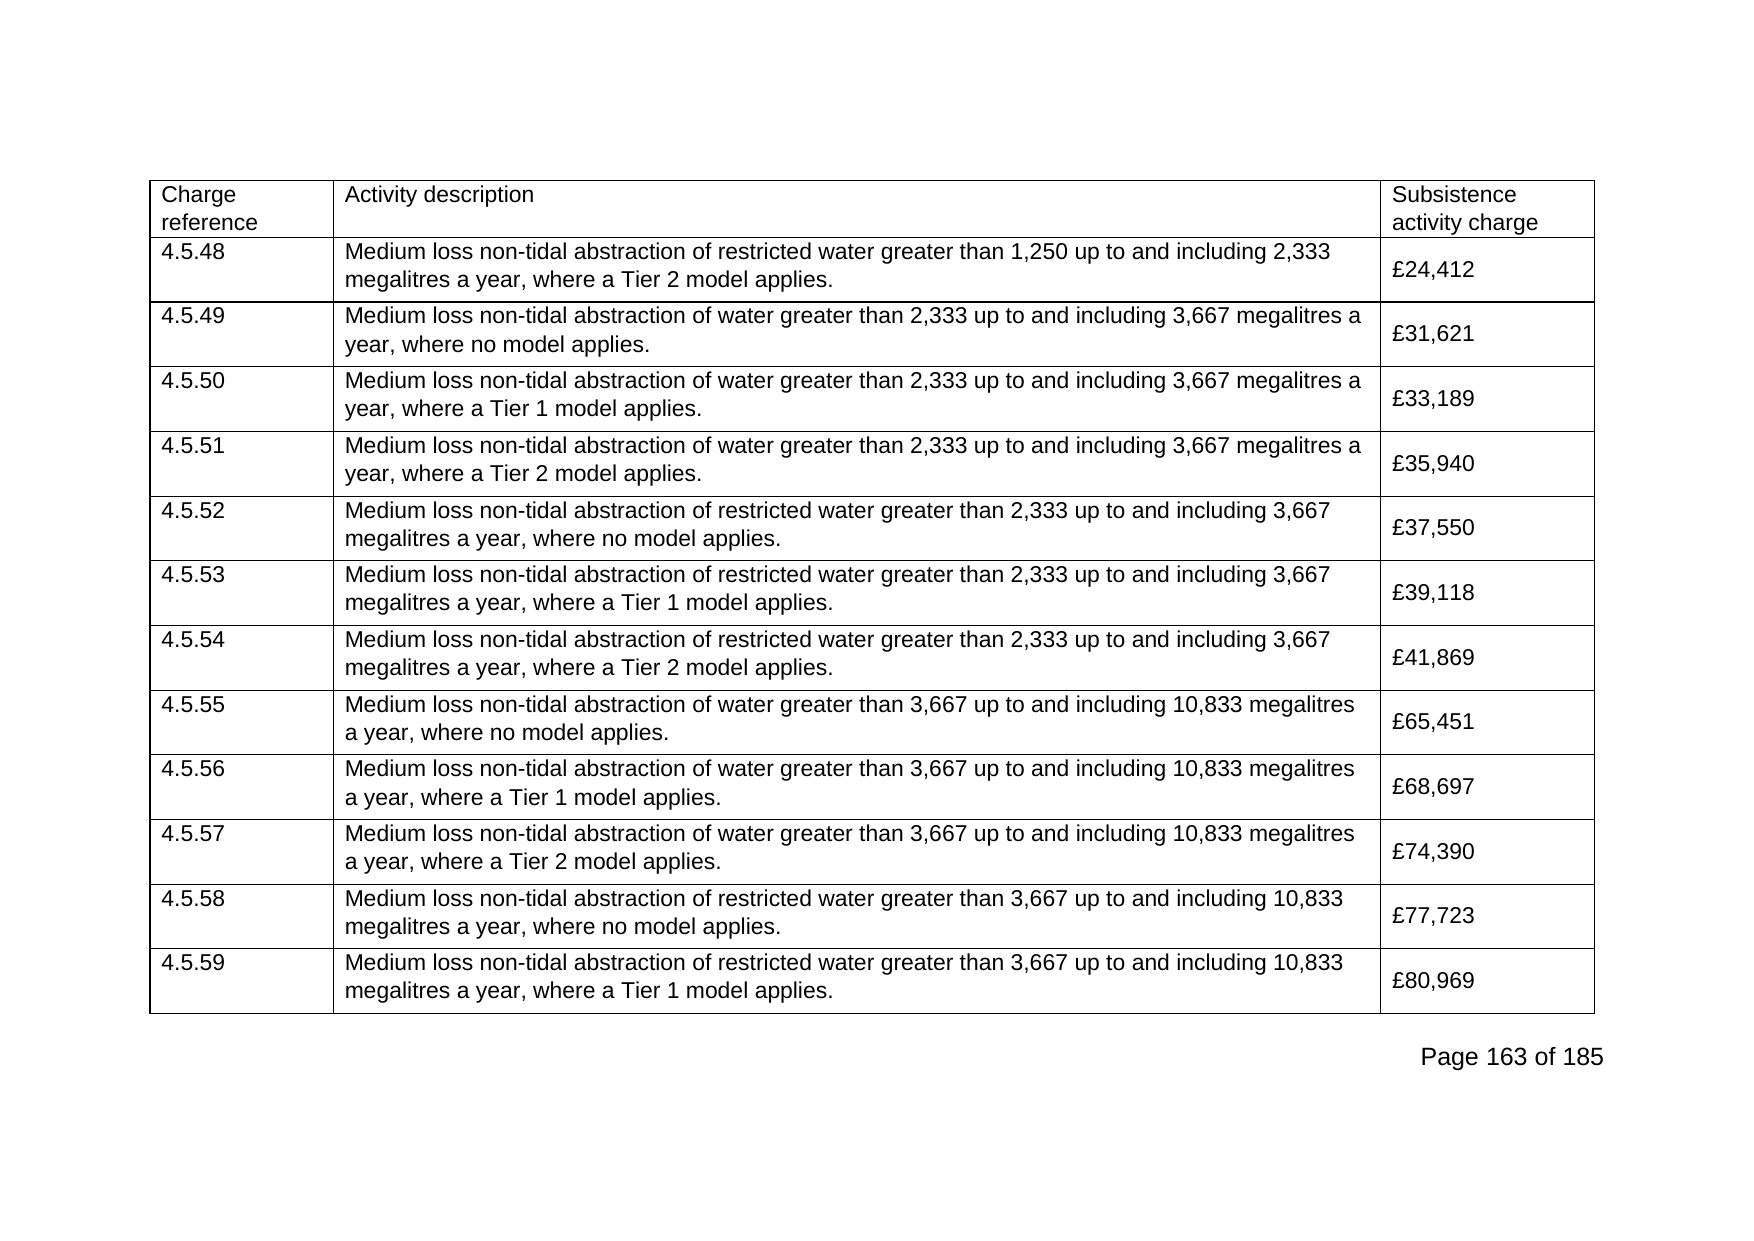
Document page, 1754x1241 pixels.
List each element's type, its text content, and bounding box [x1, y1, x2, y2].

table_cell Medium loss non-tidal abstraction of water greater than 2,333 up to and including 3,667 megalitres a year, where a Tier 2 model applies. [334, 432, 1380, 496]
table_cell 4.5.58 [151, 885, 333, 948]
table_cell Medium loss non-tidal abstraction of water greater than 3,667 up to and including 10,833 megalitres a year, where a Tier 2 model applies. [334, 820, 1380, 884]
table_cell Medium loss non-tidal abstraction of restricted water greater than 2,333 up to and including 3,667 megalitres a year, where a Tier 2 model applies. [334, 626, 1380, 689]
table_cell £39,118 [1381, 561, 1594, 625]
table_cell £74,390 [1381, 820, 1594, 884]
table_cell £33,189 [1381, 367, 1594, 431]
table_cell £80,969 [1381, 949, 1594, 1013]
table_cell £37,550 [1381, 497, 1594, 560]
table_cell £41,869 [1381, 626, 1594, 689]
table_cell 4.5.50 [151, 367, 333, 431]
table_cell Medium loss non-tidal abstraction of water greater than 2,333 up to and including 3,667 megalitres a year, where no model applies. [334, 303, 1380, 366]
table_cell Medium loss non-tidal abstraction of restricted water greater than 3,667 up to and including 10,833 megalitres a year, where no model applies. [334, 885, 1380, 948]
table_cell Medium loss non-tidal abstraction of restricted water greater than 1,250 up to and including 2,333 megalitres a year, where a Tier 2 model applies. [334, 238, 1380, 301]
table_cell 4.5.53 [151, 561, 333, 625]
table_cell 4.5.57 [151, 820, 333, 884]
table_cell Medium loss non-tidal abstraction of water greater than 3,667 up to and including 10,833 megalitres a year, where a Tier 1 model applies. [334, 755, 1380, 819]
table_cell £31,621 [1381, 303, 1594, 366]
table_cell £68,697 [1381, 755, 1594, 819]
table_cell 4.5.52 [151, 497, 333, 560]
table_cell £77,723 [1381, 885, 1594, 948]
table_cell Medium loss non-tidal abstraction of water greater than 3,667 up to and including 10,833 megalitres a year, where no model applies. [334, 691, 1380, 754]
table_cell 4.5.59 [151, 949, 333, 1013]
table_cell 4.5.56 [151, 755, 333, 819]
table_header Charge reference [151, 181, 333, 237]
table_cell £35,940 [1381, 432, 1594, 496]
table_cell £24,412 [1381, 238, 1594, 301]
table_cell £65,451 [1381, 691, 1594, 754]
table_cell Medium loss non-tidal abstraction of restricted water greater than 2,333 up to and including 3,667 megalitres a year, where no model applies. [334, 497, 1380, 560]
table_cell Medium loss non-tidal abstraction of restricted water greater than 3,667 up to and including 10,833 megalitres a year, where a Tier 1 model applies. [334, 949, 1380, 1013]
table_cell 4.5.49 [151, 303, 333, 366]
table_header Subsistence activity charge [1381, 181, 1594, 237]
table_cell Medium loss non-tidal abstraction of water greater than 2,333 up to and including 3,667 megalitres a year, where a Tier 1 model applies. [334, 367, 1380, 431]
table_cell 4.5.48 [151, 238, 333, 301]
table_cell 4.5.54 [151, 626, 333, 689]
table_header Activity description [334, 181, 1380, 237]
table_cell 4.5.55 [151, 691, 333, 754]
table_cell 4.5.51 [151, 432, 333, 496]
table_cell Medium loss non-tidal abstraction of restricted water greater than 2,333 up to and including 3,667 megalitres a year, where a Tier 1 model applies. [334, 561, 1380, 625]
